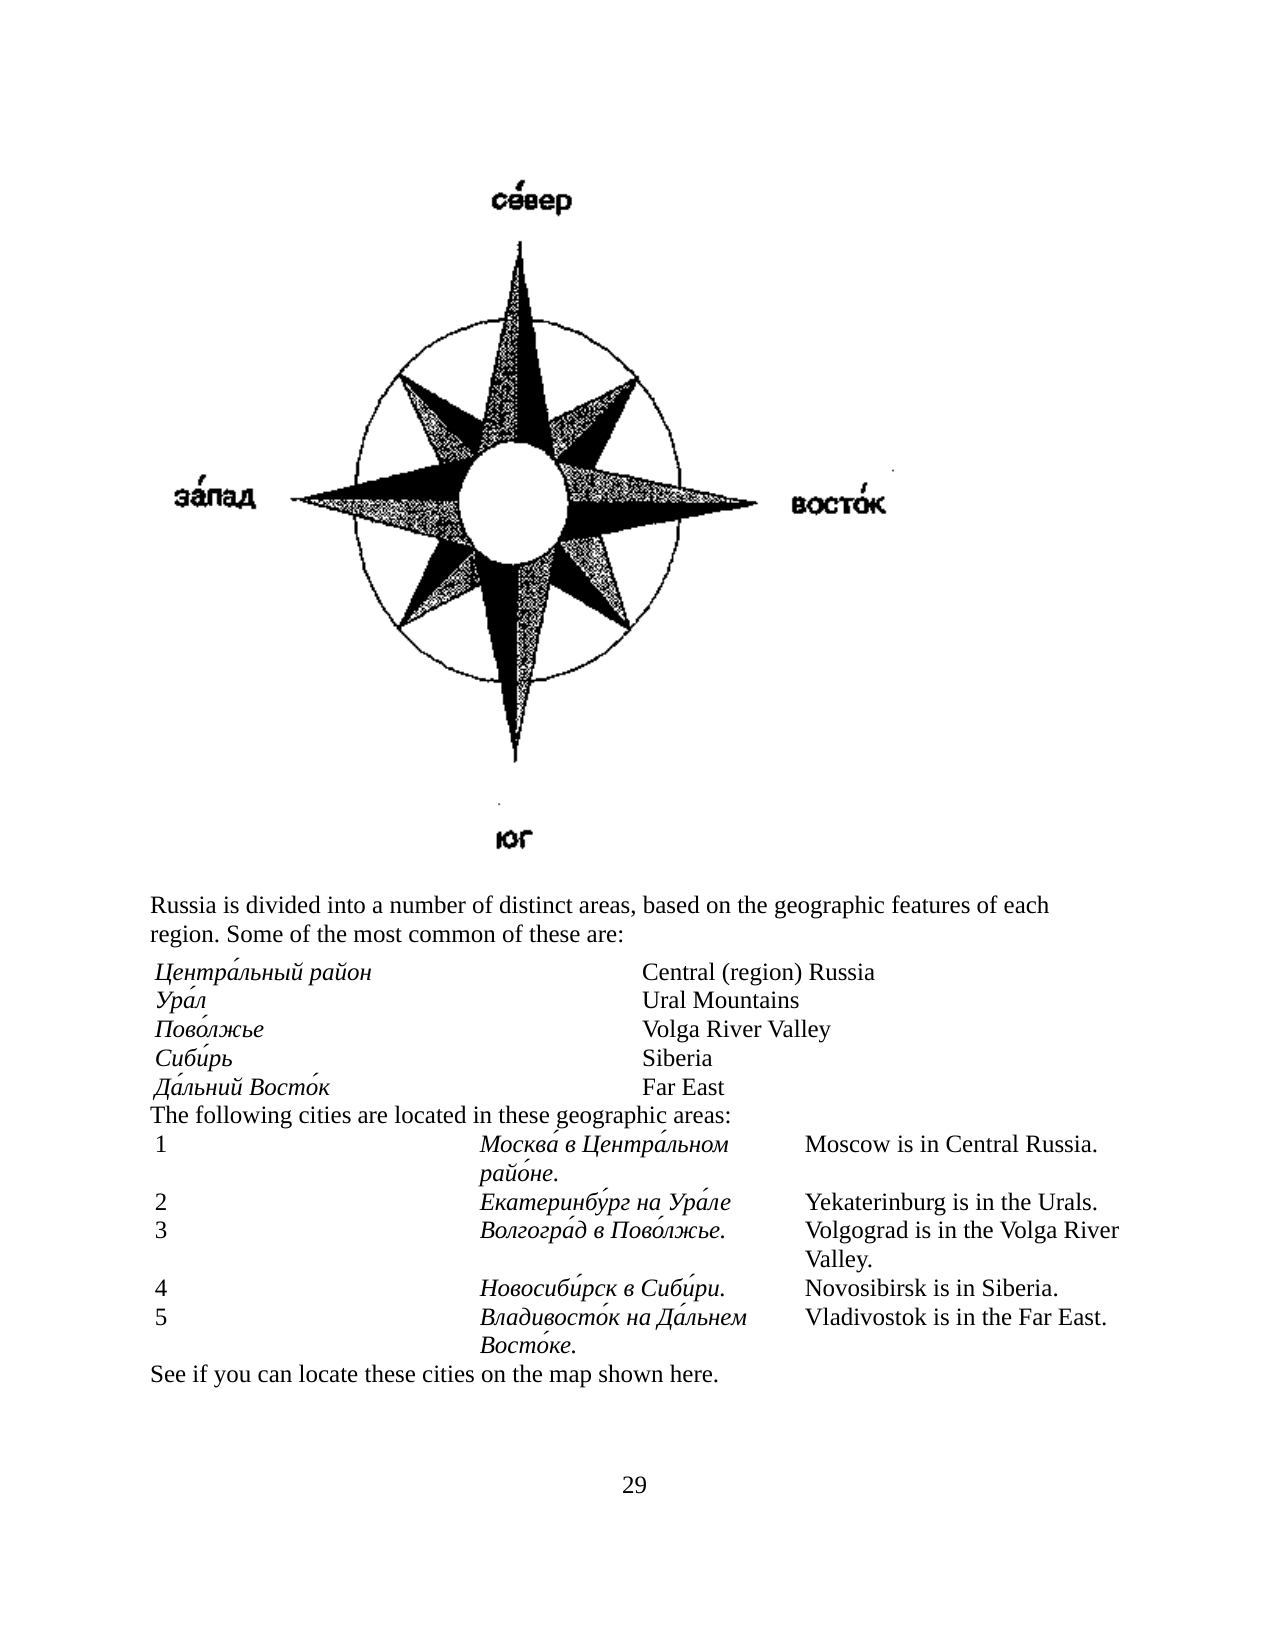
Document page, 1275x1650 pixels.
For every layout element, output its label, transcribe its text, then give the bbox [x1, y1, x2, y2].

table_header 1 [150, 1129, 475, 1187]
table_cell Far East [638, 1072, 1125, 1100]
table_cell Ural Mountains [638, 985, 1125, 1014]
table_cell Ура́л [150, 985, 637, 1014]
table_cell 4 [150, 1273, 475, 1302]
table_cell Сиби́рь [150, 1043, 637, 1072]
table_header Central (region) Russia [638, 957, 1125, 985]
table_cell Екатеринбу́рг на Ура́ле [475, 1187, 800, 1215]
text Russia is divided into a number of distinct areas, based on the geographic features of each region. Some of the most common of these are: [150, 890, 1125, 948]
table_header Центра́льный район [150, 957, 637, 985]
table_cell Волгогра́д в Пово́лжье. [475, 1215, 800, 1273]
table_cell Volga River Valley [638, 1014, 1125, 1043]
text The following cities are located in these geographic areas: [150, 1100, 1125, 1129]
table_header Москва́ в Центра́льном райо́не. [475, 1129, 800, 1187]
table_cell Vladivostok is in the Far East. [800, 1302, 1125, 1359]
picture [150, 150, 930, 882]
table_cell 5 [150, 1302, 475, 1359]
table_cell Владивосто́к на Да́льнем Восто́ке. [475, 1302, 800, 1359]
table_header Moscow is in Central Russia. [800, 1129, 1125, 1187]
table_cell Volgograd is in the Volga River Valley. [800, 1215, 1125, 1273]
table_cell Siberia [638, 1043, 1125, 1072]
table_cell 2 [150, 1187, 475, 1215]
table_cell Да́льний Восто́к [150, 1072, 637, 1100]
table_cell Novosibirsk is in Siberia. [800, 1273, 1125, 1302]
table_cell Yekaterinburg is in the Urals. [800, 1187, 1125, 1215]
table_cell Новосиби́рск в Сиби́ри. [475, 1273, 800, 1302]
table_cell 3 [150, 1215, 475, 1273]
table_cell Пово́лжье [150, 1014, 637, 1043]
text See if you can locate these cities on the map shown here. [150, 1359, 1125, 1388]
